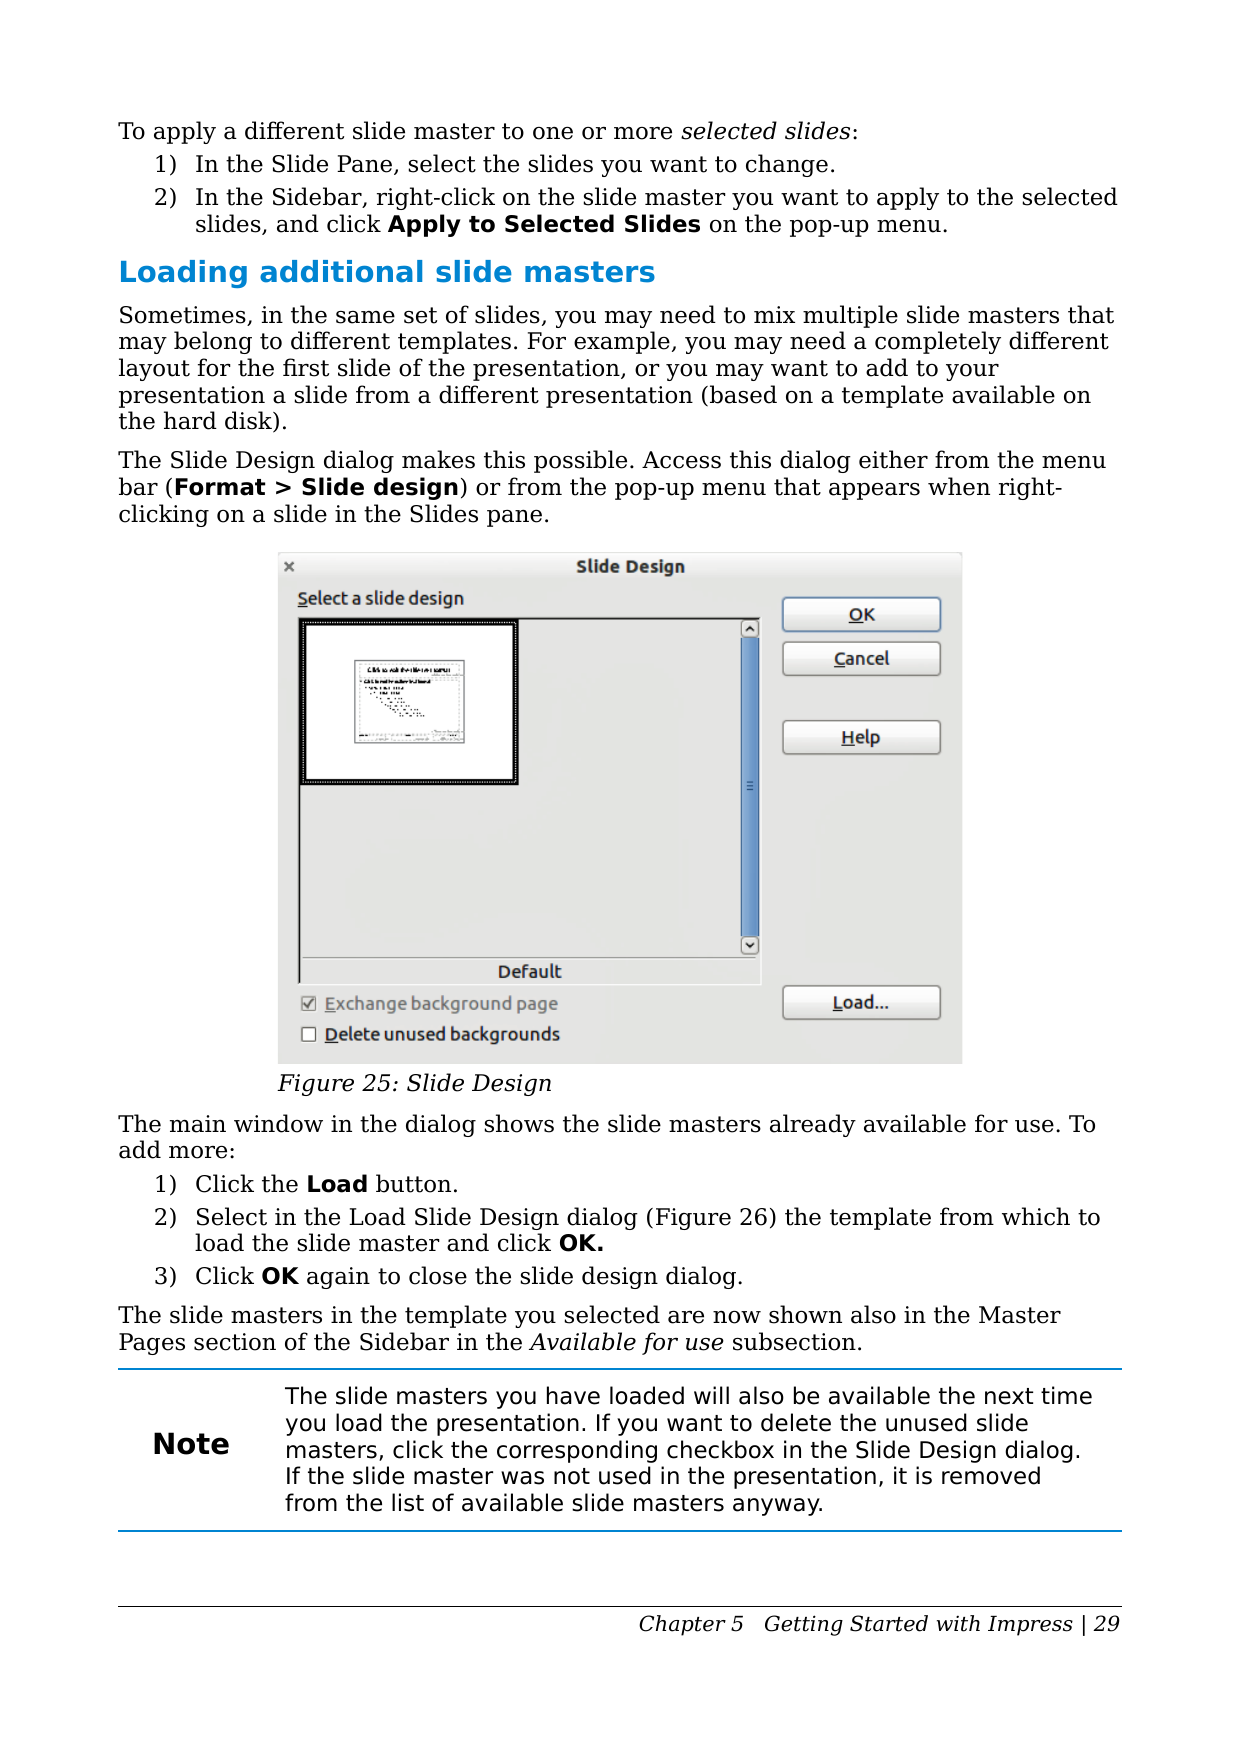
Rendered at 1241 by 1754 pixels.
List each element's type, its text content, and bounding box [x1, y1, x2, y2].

text The Slide Design dialog makes this possible. Access this dialog either from the menu bar (Format > Slide design) or from the pop-up menu that appears when right-clicking on a slide in the Slides pane. [118, 448, 1122, 528]
table_header The slide masters you have loaded will also be available the next time you load the presentation. If you want to delete the unused slide masters, click the corresponding checkbox in the Slide Design dialog. If the slide master was not used in the presentation, it is removed from the list of available slide masters anyway. [264, 1370, 1122, 1530]
table_header Note [118, 1370, 263, 1530]
list In the Sidebar, right-click on the slide master you want to apply to the selected slides, and click Apply to Selected Slides on the pop-up menu. [177, 184, 1122, 237]
list Select in the Load Slide Design dialog (Figure 26) the template from which to load the slide master and click OK. [177, 1204, 1122, 1257]
list In the Slide Pane, select the slides you want to change. [177, 151, 1122, 178]
list To apply a different slide master to one or more selected slides: [118, 118, 1122, 145]
text The slide masters in the template you selected are now shown also in the Master Pages section of the Sidebar in the Available for use subsection. [118, 1302, 1122, 1356]
list Click OK again to close the slide design dialog. [177, 1263, 1122, 1290]
list Click the Load button. [177, 1171, 1122, 1197]
text Figure 25: Slide Design [278, 1070, 962, 1096]
picture [277, 552, 963, 1064]
subtitle Loading additional slide masters [118, 256, 1122, 289]
list The main window in the dialog shows the slide masters already available for use. To add more: [118, 1111, 1122, 1164]
text Sometimes, in the same set of slides, you may need to mix multiple slide masters that may belong to different templates. For example, you may need a completely different layout for the first slide of the presentation, or you may want to add to your presentation a slide from a different presentation (based on a template available on the hard disk). [118, 302, 1122, 435]
